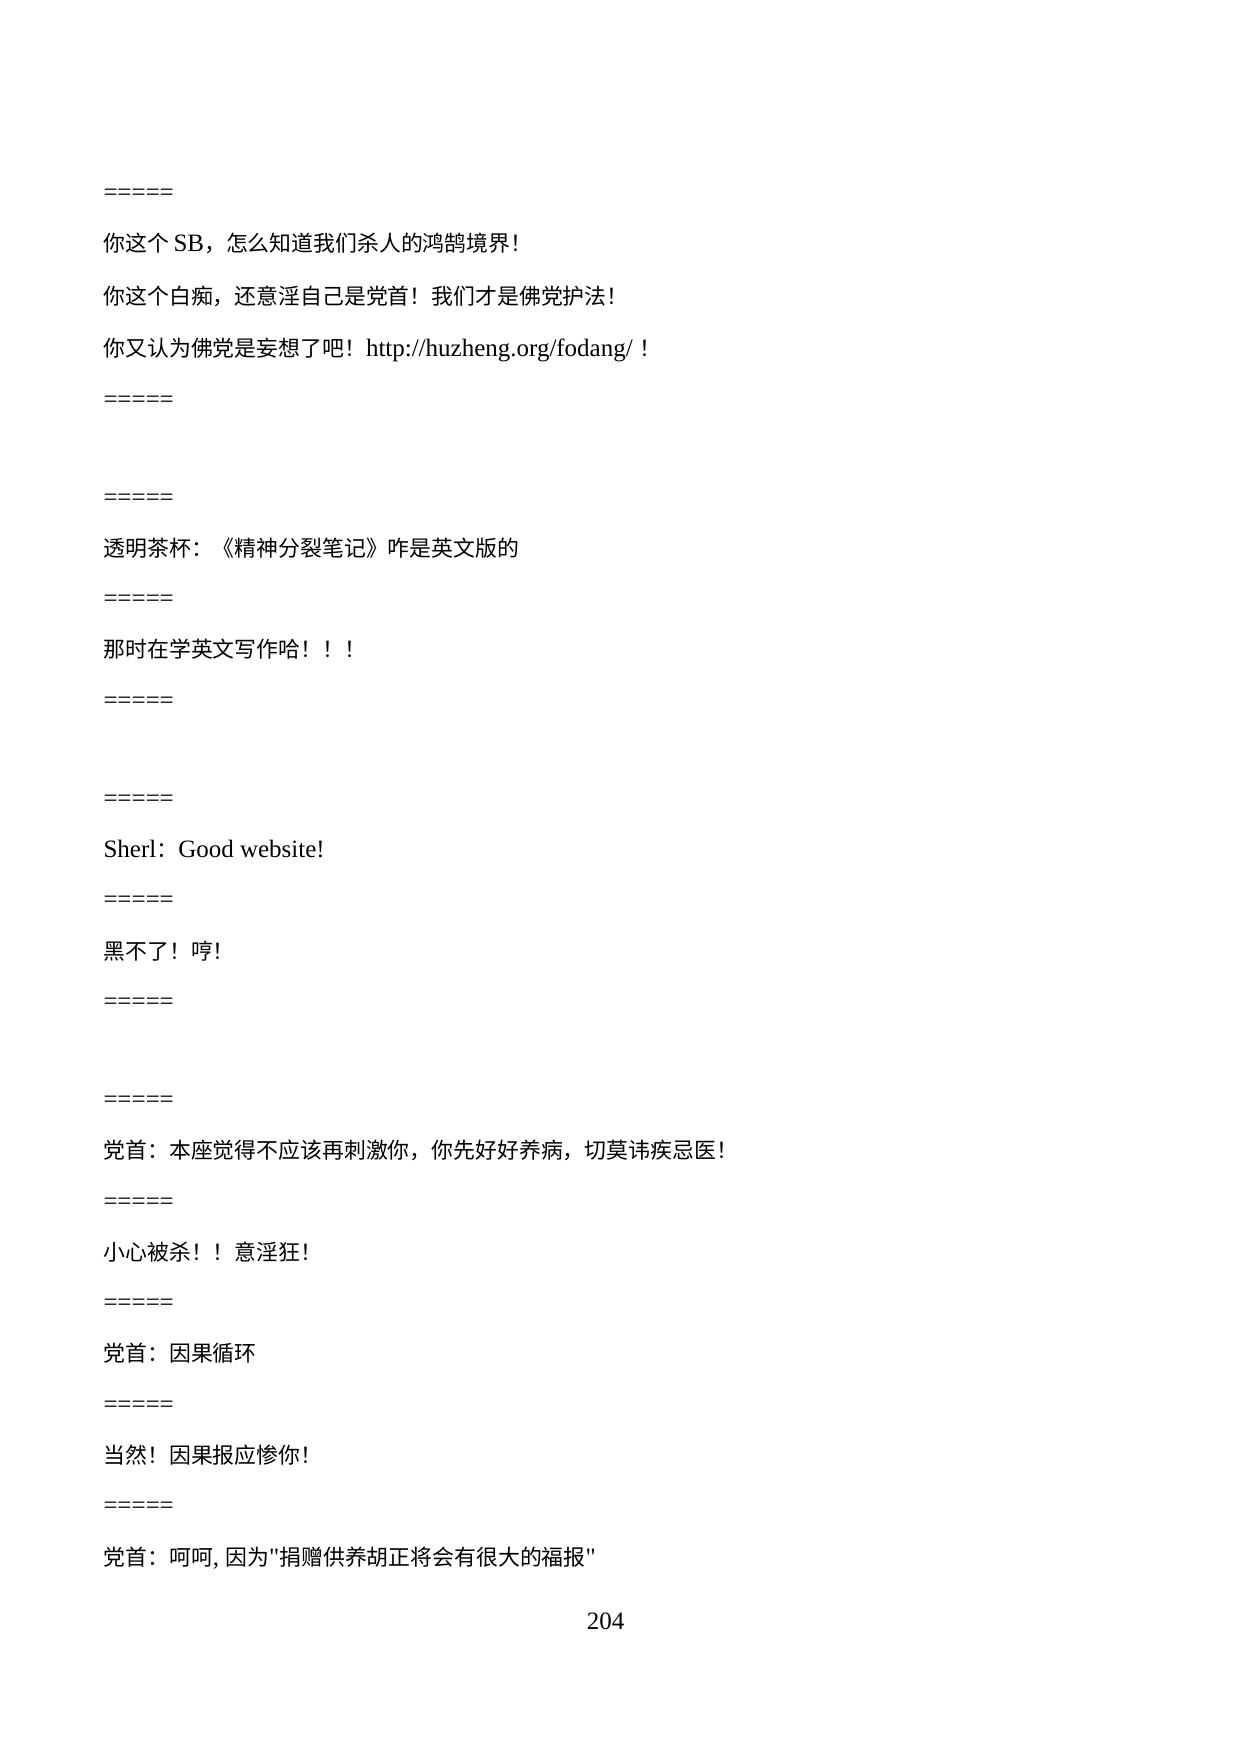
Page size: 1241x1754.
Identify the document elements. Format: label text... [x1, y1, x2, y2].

text 透明茶杯：《精神分裂笔记》咋是英文版的 [103, 531, 1107, 562]
text ===== [103, 986, 1107, 1015]
text ===== [103, 384, 1107, 412]
text 党首：本座觉得不应该再刺激你，你先好好养病，切莫讳疾忌医！ [103, 1133, 1107, 1165]
text ===== [103, 1186, 1107, 1214]
text ===== [103, 884, 1107, 913]
text Sherl：Good website! [103, 832, 1107, 864]
text 你又认为佛党是妄想了吧！http://huzheng.org/fodang/ ！ [103, 331, 1107, 363]
text ===== [103, 482, 1107, 511]
text 黑不了！哼！ [103, 934, 1107, 965]
text ===== [103, 1084, 1107, 1113]
text 那时在学英文写作哈！！！ [103, 632, 1107, 664]
text 党首：因果循环 [103, 1336, 1107, 1368]
text ===== [103, 177, 1107, 206]
text ===== [103, 583, 1107, 612]
text ===== [103, 1491, 1107, 1519]
text ===== [103, 1287, 1107, 1316]
text ===== [103, 1389, 1107, 1418]
text ===== [103, 783, 1107, 812]
text 当然！因果报应惨你！ [103, 1438, 1107, 1470]
text 小心被杀！！意淫狂！ [103, 1235, 1107, 1267]
text ===== [103, 685, 1107, 714]
text 党首：呵呵, 因为"捐赠供养胡正将会有很大的福报" [103, 1539, 1107, 1571]
text 你这个白痴，还意淫自己是党首！我们才是佛党护法！ [103, 279, 1107, 310]
text 你这个SB，怎么知道我们杀人的鸿鹄境界！ [103, 226, 1107, 258]
